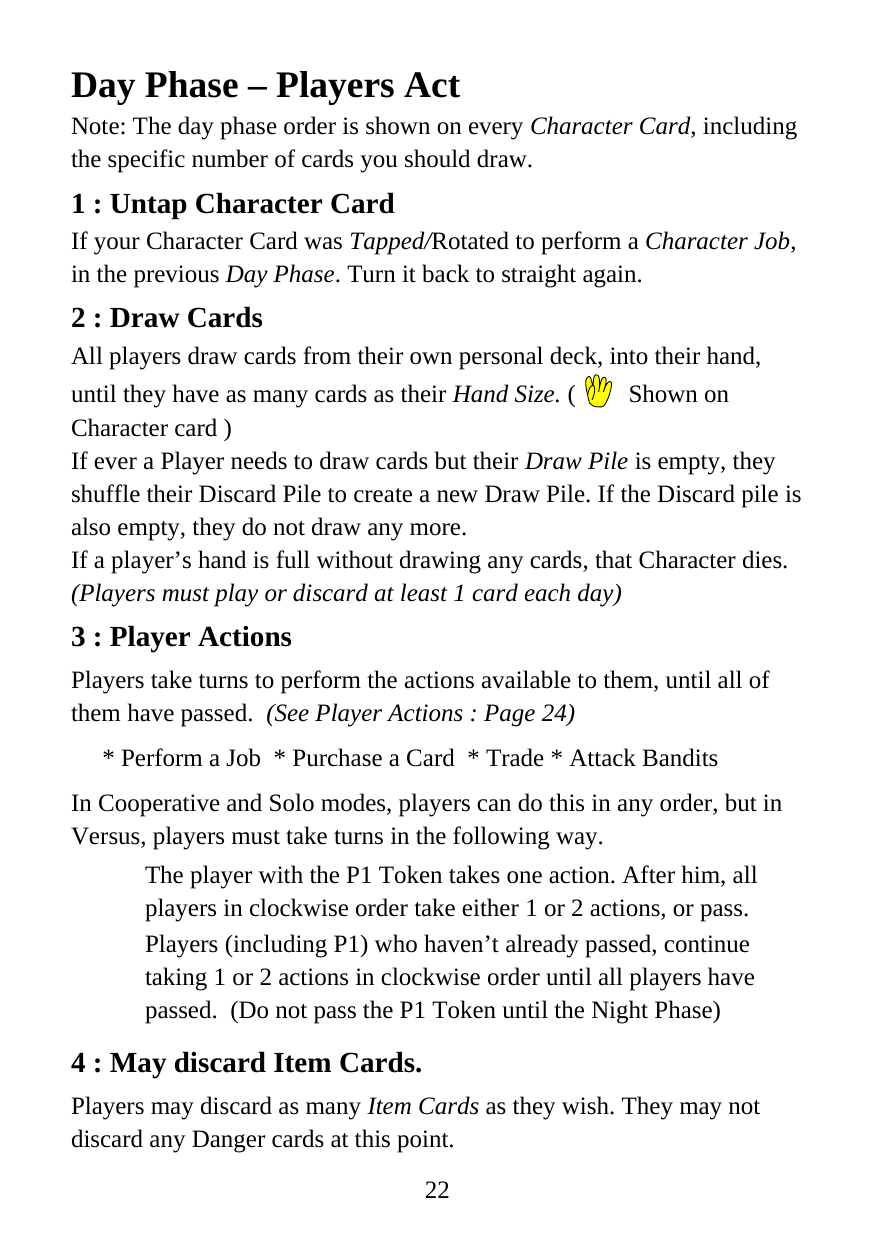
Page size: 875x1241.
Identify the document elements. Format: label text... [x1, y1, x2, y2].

text * Perform a Job * Purchase a Card * Trade * Attack Bandits [71, 743, 803, 772]
subtitle 4 : May discard Item Cards. [71, 1045, 803, 1079]
text Players (including P1) who haven’t already passed, continue taking 1 or 2 actions in clockwise order until all players have passed. (Do not pass the P1 Token until the Night Phase) [145, 929, 803, 1024]
subtitle 3 : Player Actions [71, 619, 803, 653]
text In Cooperative and Solo modes, players can do this in any order, but in Versus, players must take turns in the following way. [71, 788, 803, 850]
subtitle 1 : Untap Character Card [71, 186, 803, 219]
text Note: The day phase order is shown on every Character Card, including the specific number of cards you should draw. [71, 111, 803, 173]
text The player with the P1 Token takes one action. After him, all players in clockwise order take either 1 or 2 actions, or pass. [145, 860, 803, 922]
subtitle Day Phase – Players Act [71, 62, 803, 105]
text All players draw cards from their own personal deck, into their hand, until they have as many cards as their Hand Size. ( Shown on Character card ) [71, 341, 803, 441]
text If ever a Player needs to draw cards but their Draw Pile is empty, they shuffle their Discard Pile to create a new Draw Pile. If the Discard pile is also empty, they do not draw any more. [71, 446, 803, 541]
text If a player’s hand is full without drawing any cards, that Character dies. (Players must play or discard at least 1 card each day) [71, 545, 803, 607]
text If your Character Card was Tapped/Rotated to perform a Character Job, in the previous Day Phase. Turn it back to straight again. [71, 226, 803, 288]
text Players take turns to perform the actions available to them, until all of them have passed. (See Player Actions : Page 24) [71, 666, 803, 727]
subtitle 2 : Draw Cards [71, 301, 803, 334]
text Players may discard as many Item Cards as they wish. They may not discard any Danger cards at this point. [71, 1091, 803, 1153]
